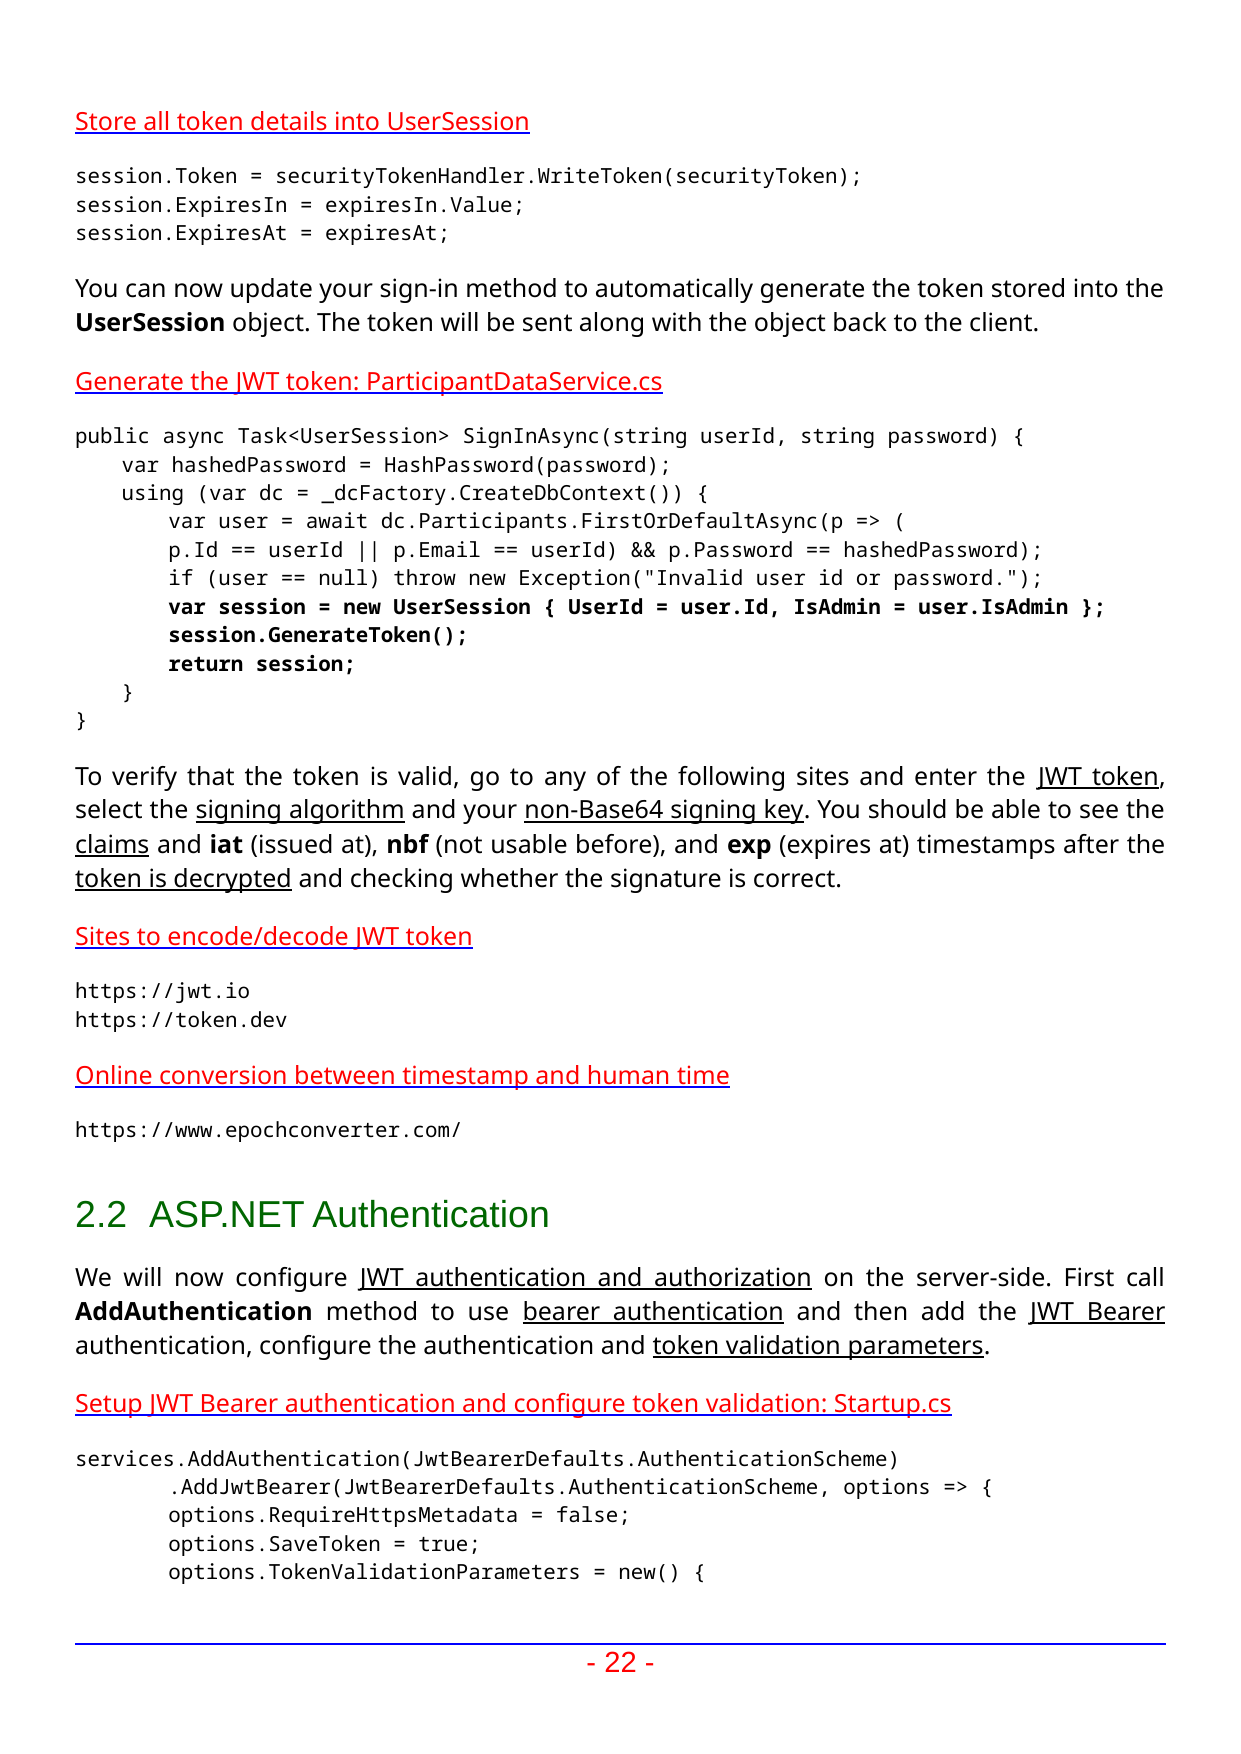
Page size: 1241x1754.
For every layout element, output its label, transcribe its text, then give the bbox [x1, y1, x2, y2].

text using (var dc = _dcFactory.CreateDbContext()) { [75, 478, 1166, 507]
text Online conversion between timestamp and human time [75, 1057, 1166, 1092]
text var session = new UserSession { UserId = user.Id, IsAdmin = user.IsAdmin }; [75, 592, 1166, 620]
text session.ExpiresIn = expiresIn.Value; [75, 190, 1166, 218]
text options.TokenValidationParameters = new() { [75, 1557, 1166, 1586]
text session.ExpiresAt = expiresAt; [75, 218, 1166, 247]
text Store all token details into UserSession [75, 103, 1166, 137]
text session.Token = securityTokenHandler.WriteToken(securityToken); [75, 162, 1166, 190]
text 2.2 ASP.NET Authentication [75, 1192, 1166, 1235]
text } [75, 677, 1166, 706]
text public async Task<UserSession> SignInAsync(string userId, string password) { [75, 421, 1166, 450]
text https://www.epochconverter.com/ [75, 1116, 1166, 1144]
text options.RequireHttpsMetadata = false; [75, 1501, 1166, 1529]
text To verify that the token is valid, go to any of the following sites and enter the JWT token, select the signing algorithm and your non-Base64 signing key. You should be able to see the claims and iat (issued at), nbf (not usable before), and exp (expires at) timestamps after the token is decrypted and checking whether the signature is correct. [75, 758, 1166, 894]
text Generate the JWT token: ParticipantDataService.cs [75, 363, 1166, 397]
text .AddJwtBearer(JwtBearerDefaults.AuthenticationScheme, options => { [75, 1472, 1166, 1501]
text return session; [75, 649, 1166, 677]
text p.Id == userId || p.Email == userId) && p.Password == hashedPassword); [75, 535, 1166, 563]
text https://token.dev [75, 1005, 1166, 1033]
text Sites to encode/decode JWT token [75, 918, 1166, 952]
text if (user == null) throw new Exception("Invalid user id or password."); [75, 563, 1166, 592]
text Setup JWT Bearer authentication and configure token validation: Startup.cs [75, 1386, 1166, 1420]
text services.AddAuthentication(JwtBearerDefaults.AuthenticationScheme) [75, 1444, 1166, 1472]
text var user = await dc.Participants.FirstOrDefaultAsync(p => ( [75, 507, 1166, 535]
text session.GenerateToken(); [75, 620, 1166, 649]
text } [75, 706, 1166, 734]
text We will now configure JWT authentication and authorization on the server-side. First call AddAuthentication method to use bearer authentication and then add the JWT Bearer authentication, configure the authentication and token validation parameters. [75, 1259, 1166, 1362]
text options.SaveToken = true; [75, 1529, 1166, 1557]
text You can now update your sign-in method to automatically generate the token stored into the UserSession object. The token will be sent along with the object back to the client. [75, 271, 1166, 339]
text https://jwt.io [75, 977, 1166, 1005]
text var hashedPassword = HashPassword(password); [75, 450, 1166, 478]
